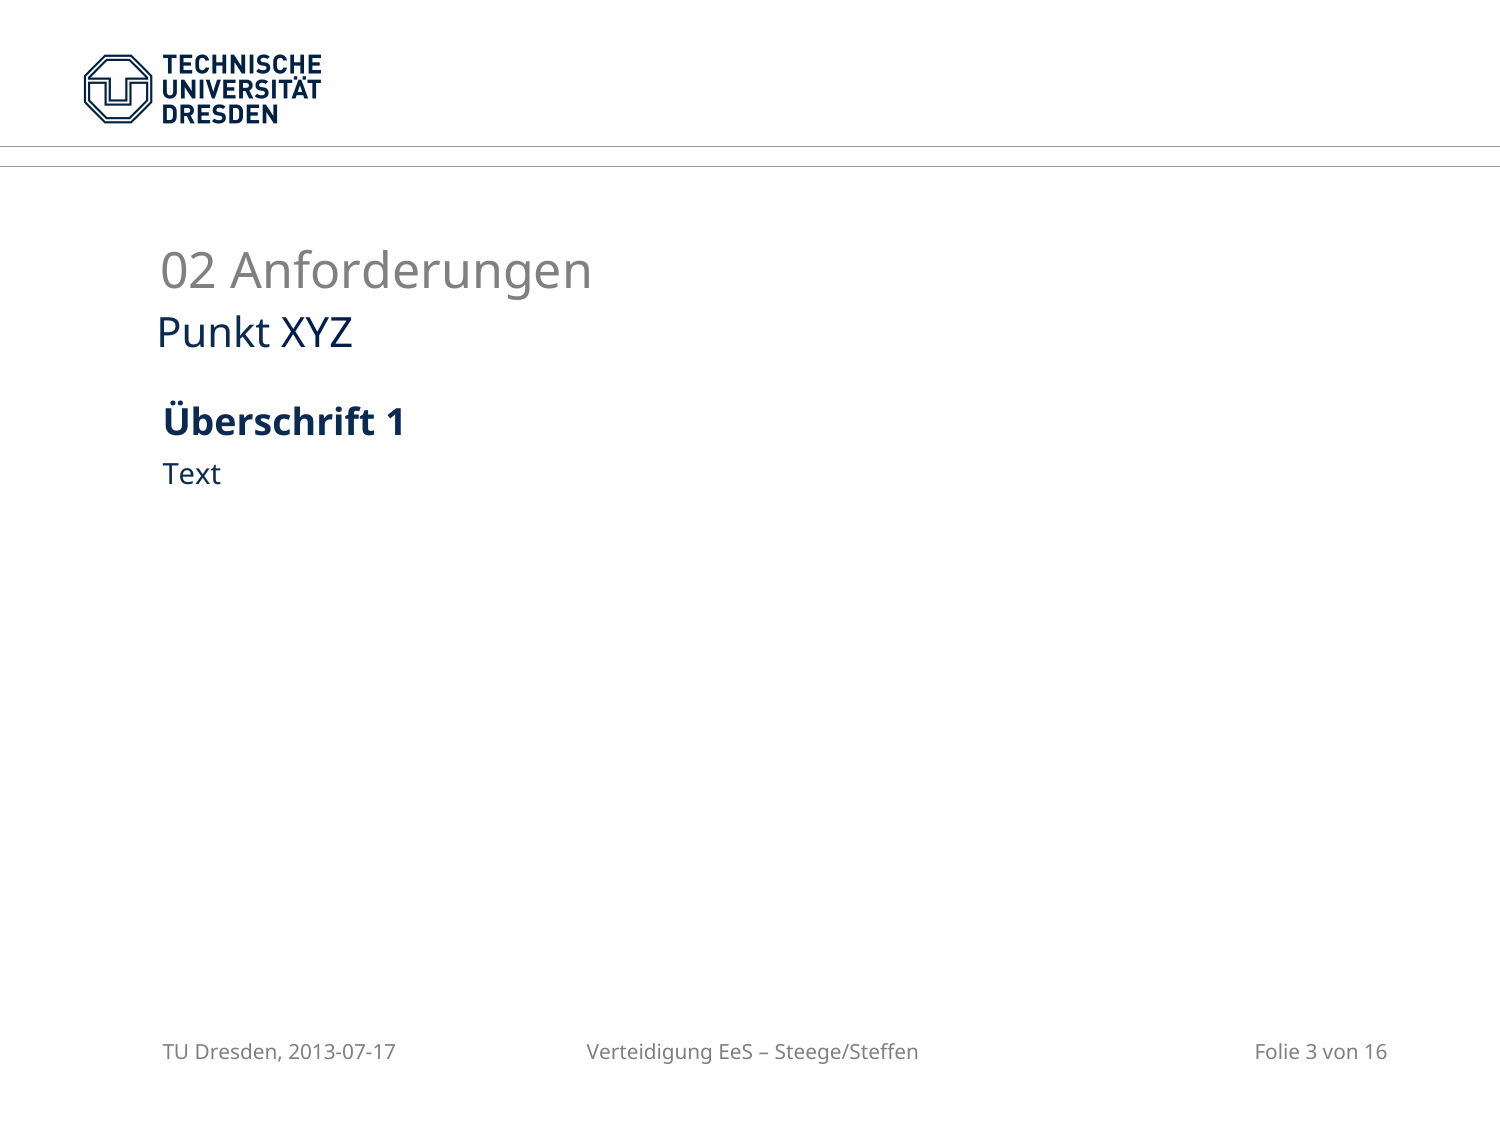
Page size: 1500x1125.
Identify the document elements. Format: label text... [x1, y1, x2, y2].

picture [83, 54, 321, 124]
list Überschrift 1 Text [162, 387, 1388, 963]
title 02 Anforderungen [160, 230, 1392, 307]
text_box Punkt XYZ [156, 299, 1388, 363]
